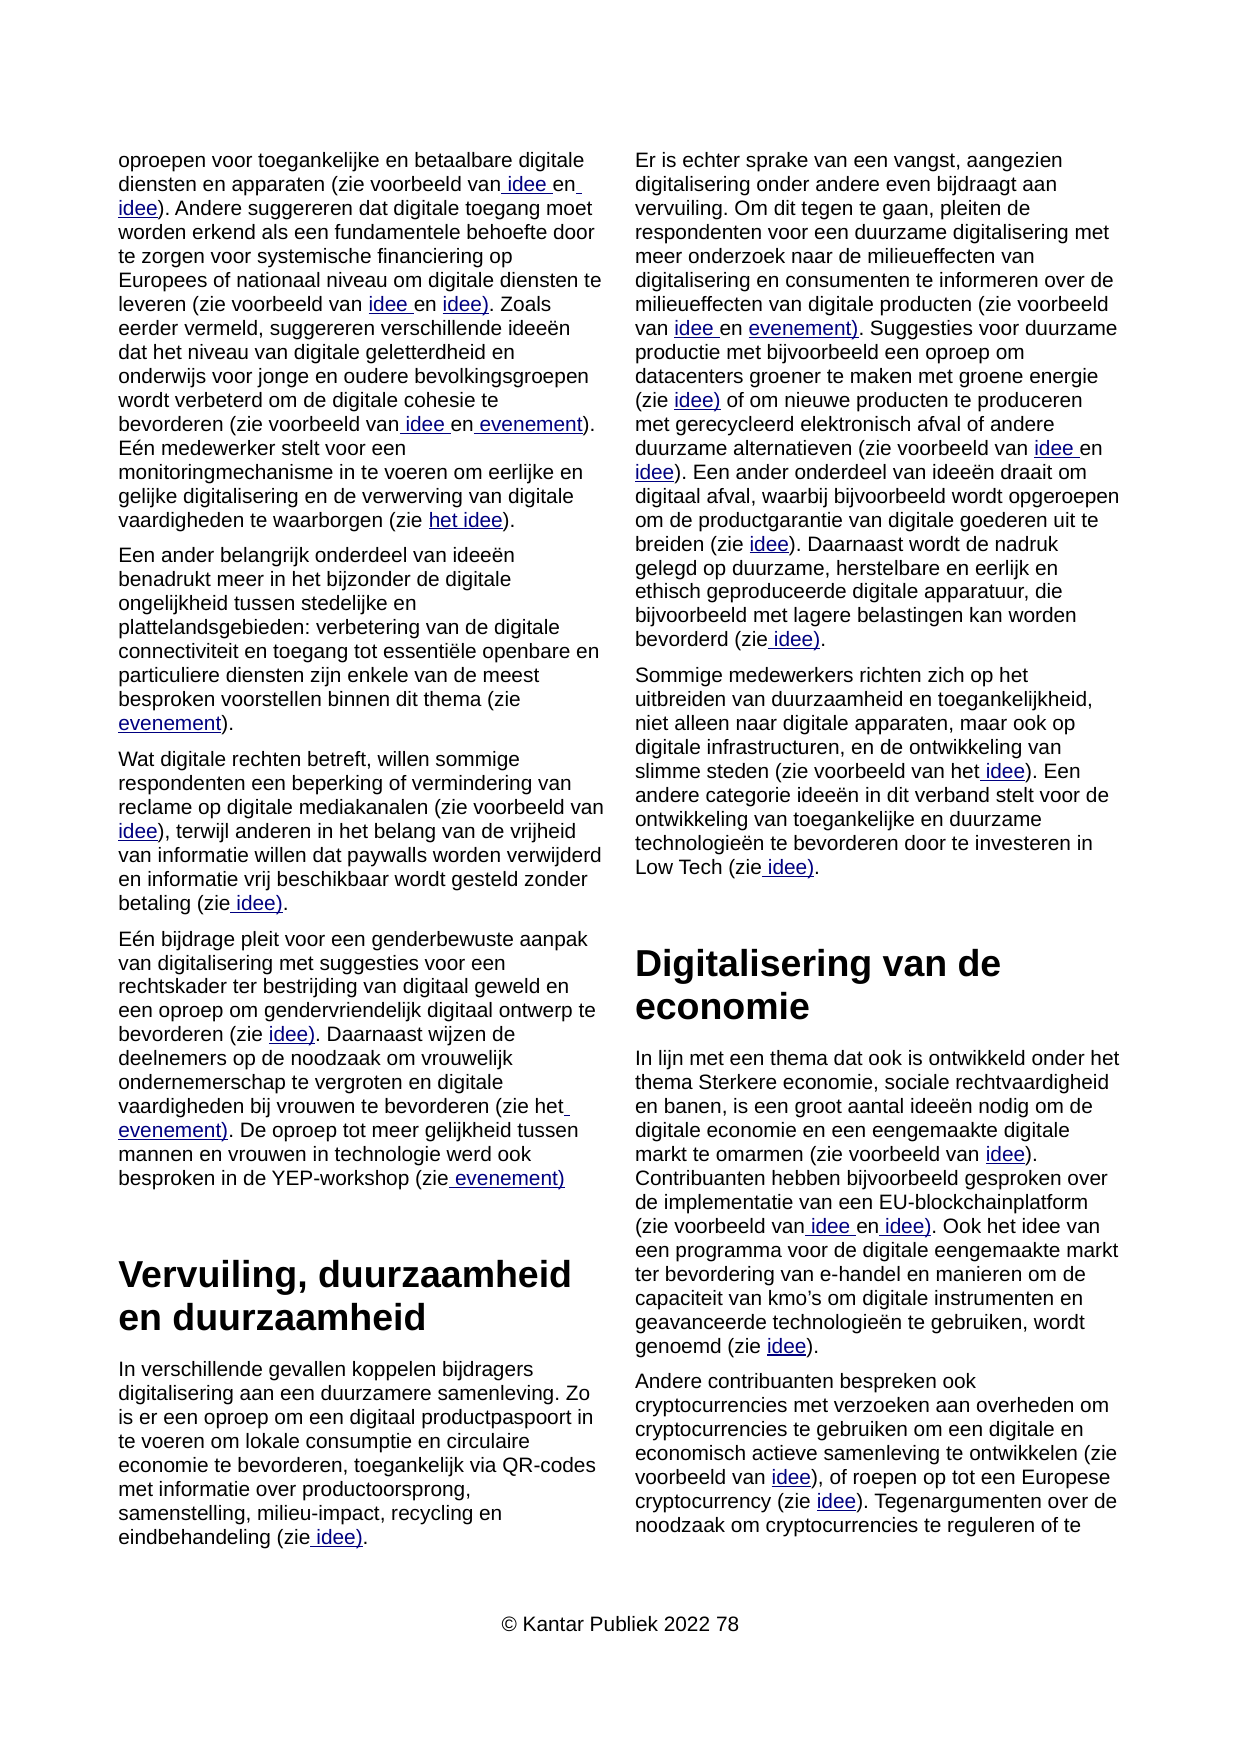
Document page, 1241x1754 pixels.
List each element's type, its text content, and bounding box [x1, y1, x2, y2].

text oproepen voor toegankelijke en betaalbare digitale diensten en apparaten (zie voorbeeld van idee en idee). Andere suggereren dat digitale toegang moet worden erkend als een fundamentele behoefte door te zorgen voor systemische financiering op Europees of nationaal niveau om digitale diensten te leveren (zie voorbeeld van idee en idee). Zoals eerder vermeld, suggereren verschillende ideeën dat het niveau van digitale geletterdheid en onderwijs voor jonge en oudere bevolkingsgroepen wordt verbeterd om de digitale cohesie te bevorderen (zie voorbeeld van idee en evenement). Eén medewerker stelt voor een monitoringmechanisme in te voeren om eerlijke en gelijke digitalisering en de verwerving van digitale vaardigheden te waarborgen (zie het idee). [118, 148, 605, 531]
text Een ander belangrijk onderdeel van ideeën benadrukt meer in het bijzonder de digitale ongelijkheid tussen stedelijke en plattelandsgebieden: verbetering van de digitale connectiviteit en toegang tot essentiële openbare en particuliere diensten zijn enkele van de meest besproken voorstellen binnen dit thema (zie evenement). [118, 543, 605, 735]
subtitle Vervuiling, duurzaamheid en duurzaamheid [118, 1252, 605, 1339]
text In verschillende gevallen koppelen bijdragers digitalisering aan een duurzamere samenleving. Zo is er een oproep om een digitaal productpaspoort in te voeren om lokale consumptie en circulaire economie te bevorderen, toegankelijk via QR-codes met informatie over productoorsprong, samenstelling, milieu-impact, recycling en eindbehandeling (zie idee). [118, 1357, 605, 1549]
text Sommige medewerkers richten zich op het uitbreiden van duurzaamheid en toegankelijkheid, niet alleen naar digitale apparaten, maar ook op digitale infrastructuren, en de ontwikkeling van slimme steden (zie voorbeeld van het idee). Een andere categorie ideeën in dit verband stelt voor de ontwikkeling van toegankelijke en duurzame technologieën te bevorderen door te investeren in Low Tech (zie idee). [635, 663, 1122, 879]
text In lijn met een thema dat ook is ontwikkeld onder het thema Sterkere economie, sociale rechtvaardigheid en banen, is een groot aantal ideeën nodig om de digitale economie en een eengemaakte digitale markt te omarmen (zie voorbeeld van idee). Contribuanten hebben bijvoorbeeld gesproken over de implementatie van een EU-blockchainplatform (zie voorbeeld van idee en idee). Ook het idee van een programma voor de digitale eengemaakte markt ter bevordering van e-handel en manieren om de capaciteit van kmo’s om digitale instrumenten en geavanceerde technologieën te gebruiken, wordt genoemd (zie idee). [635, 1046, 1122, 1357]
text Er is echter sprake van een vangst, aangezien digitalisering onder andere even bijdraagt aan vervuiling. Om dit tegen te gaan, pleiten de respondenten voor een duurzame digitalisering met meer onderzoek naar de milieueffecten van digitalisering en consumenten te informeren over de milieueffecten van digitale producten (zie voorbeeld van idee en evenement). Suggesties voor duurzame productie met bijvoorbeeld een oproep om datacenters groener te maken met groene energie (zie idee) of om nieuwe producten te produceren met gerecycleerd elektronisch afval of andere duurzame alternatieven (zie voorbeeld van idee en idee). Een ander onderdeel van ideeën draait om digitaal afval, waarbij bijvoorbeeld wordt opgeroepen om de productgarantie van digitale goederen uit te breiden (zie idee). Daarnaast wordt de nadruk gelegd op duurzame, herstelbare en eerlijk en ethisch geproduceerde digitale apparatuur, die bijvoorbeeld met lagere belastingen kan worden bevorderd (zie idee). [635, 148, 1122, 651]
subtitle Digitalisering van de economie [635, 941, 1122, 1027]
text Andere contribuanten bespreken ook cryptocurrencies met verzoeken aan overheden om cryptocurrencies te gebruiken om een digitale en economisch actieve samenleving te ontwikkelen (zie voorbeeld van idee), of roepen op tot een Europese cryptocurrency (zie idee). Tegenargumenten over de noodzaak om cryptocurrencies te reguleren of te [635, 1369, 1122, 1537]
text Wat digitale rechten betreft, willen sommige respondenten een beperking of vermindering van reclame op digitale mediakanalen (zie voorbeeld van idee), terwijl anderen in het belang van de vrijheid van informatie willen dat paywalls worden verwijderd en informatie vrij beschikbaar wordt gesteld zonder betaling (zie idee). [118, 747, 605, 914]
text Eén bijdrage pleit voor een genderbewuste aanpak van digitalisering met suggesties voor een rechtskader ter bestrijding van digitaal geweld en een oproep om gendervriendelijk digitaal ontwerp te bevorderen (zie idee). Daarnaast wijzen de deelnemers op de noodzaak om vrouwelijk ondernemerschap te vergroten en digitale vaardigheden bij vrouwen te bevorderen (zie het evenement). De oproep tot meer gelijkheid tussen mannen en vrouwen in technologie werd ook besproken in de YEP-workshop (zie evenement) [118, 926, 605, 1190]
